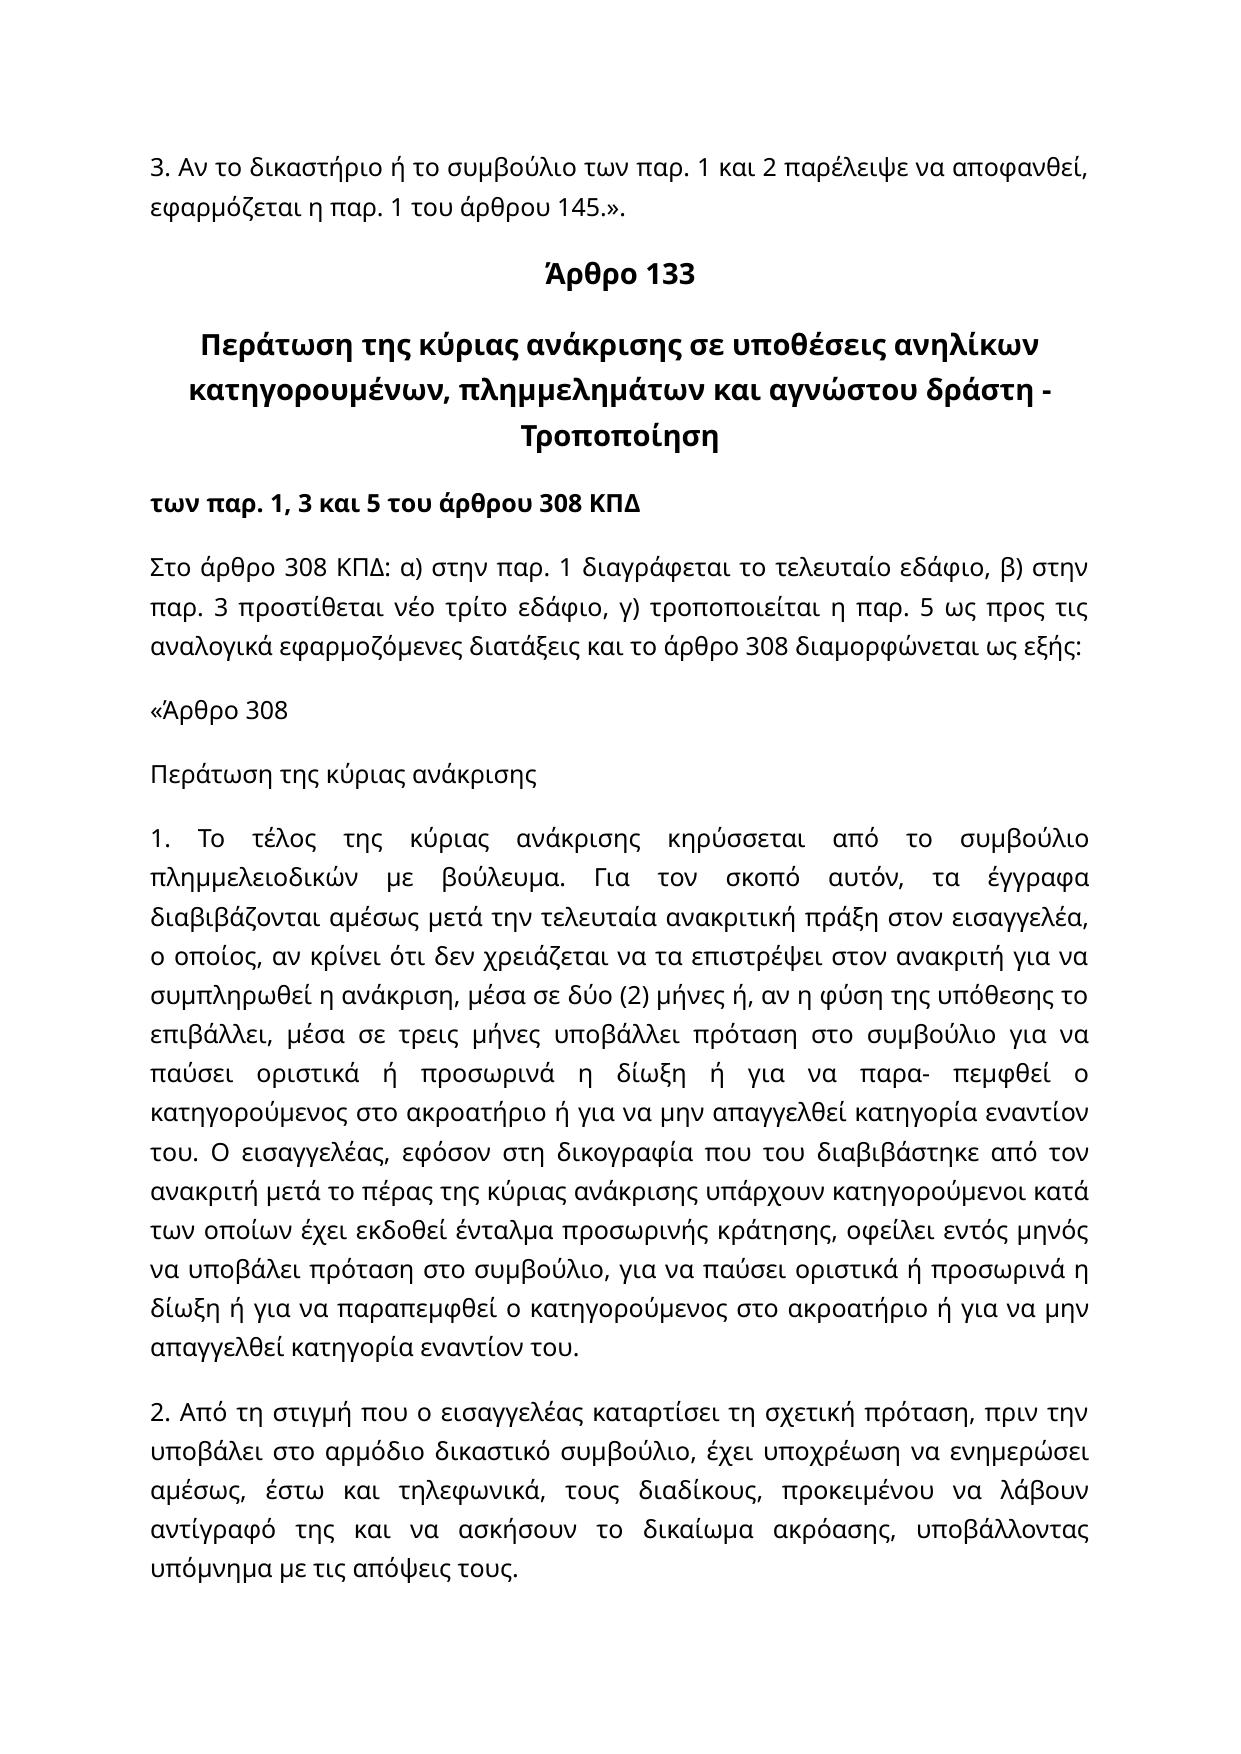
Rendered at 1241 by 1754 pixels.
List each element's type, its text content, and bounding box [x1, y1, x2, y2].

text «Άρθρο 308 [150, 692, 1090, 727]
text 2. Από τη στιγμή που ο εισαγγελέας καταρτίσει τη σχετική πρόταση, πριν την υποβάλει στο αρμόδιο δικαστικό συμβούλιο, έχει υποχρέωση να ενημερώσει αμέσως, έστω και τηλεφωνικά, τους διαδίκους, προκειμένου να λάβουν αντίγραφό της και να ασκήσουν το δικαίωμα ακρόασης, υποβάλλοντας υπόμνημα με τις απόψεις τους. [150, 1394, 1090, 1585]
text Περάτωση της κύριας ανάκρισης [150, 757, 1090, 791]
text των παρ. 1, 3 και 5 του άρθρου 308 ΚΠΔ [150, 486, 1090, 520]
subtitle Άρθρο 133 [150, 253, 1090, 293]
subtitle Περάτωση της κύριας ανάκρισης σε υποθέσεις ανηλίκων κατηγορουμένων, πλημμελημάτων και αγνώστου δράστη - Τροποποίηση [150, 324, 1090, 455]
text 3. Αν το δικαστήριο ή το συμβούλιο των παρ. 1 και 2 παρέλειψε να αποφανθεί, εφαρμόζεται η παρ. 1 του άρθρου 145.». [150, 150, 1090, 223]
text 1. Το τέλος της κύριας ανάκρισης κηρύσσεται από το συμβούλιο πλημμελειοδικών με βούλευμα. Για τον σκοπό αυτόν, τα έγγραφα διαβιβάζονται αμέσως μετά την τελευταία ανακριτική πράξη στον εισαγγελέα, ο οποίος, αν κρίνει ότι δεν χρειάζεται να τα επιστρέψει στον ανακριτή για να συμπληρωθεί η ανάκριση, μέσα σε δύο (2) μήνες ή, αν η φύση της υπόθεσης το επιβάλλει, μέσα σε τρεις μήνες υποβάλλει πρόταση στο συμβούλιο για να παύσει οριστικά ή προσωρινά η δίωξη ή για να παρα- πεμφθεί ο κατηγορούμενος στο ακροατήριο ή για να μην απαγγελθεί κατηγορία εναντίον του. Ο εισαγγελέας, εφόσον στη δικογραφία που του διαβιβάστηκε από τον ανακριτή μετά το πέρας της κύριας ανάκρισης υπάρχουν κατηγορούμενοι κατά των οποίων έχει εκδοθεί ένταλμα προσωρινής κράτησης, οφείλει εντός μηνός να υποβάλει πρόταση στο συμβούλιο, για να παύσει οριστικά ή προσωρινά η δίωξη ή για να παραπεμφθεί ο κατηγορούμενος στο ακροατήριο ή για να μην απαγγελθεί κατηγορία εναντίον του. [150, 821, 1090, 1364]
text Στο άρθρο 308 ΚΠΔ: α) στην παρ. 1 διαγράφεται το τελευταίο εδάφιο, β) στην παρ. 3 προστίθεται νέο τρίτο εδάφιο, γ) τροποποιείται η παρ. 5 ως προς τις αναλογικά εφαρμοζόμενες διατάξεις και το άρθρο 308 διαμορφώνεται ως εξής: [150, 550, 1090, 662]
